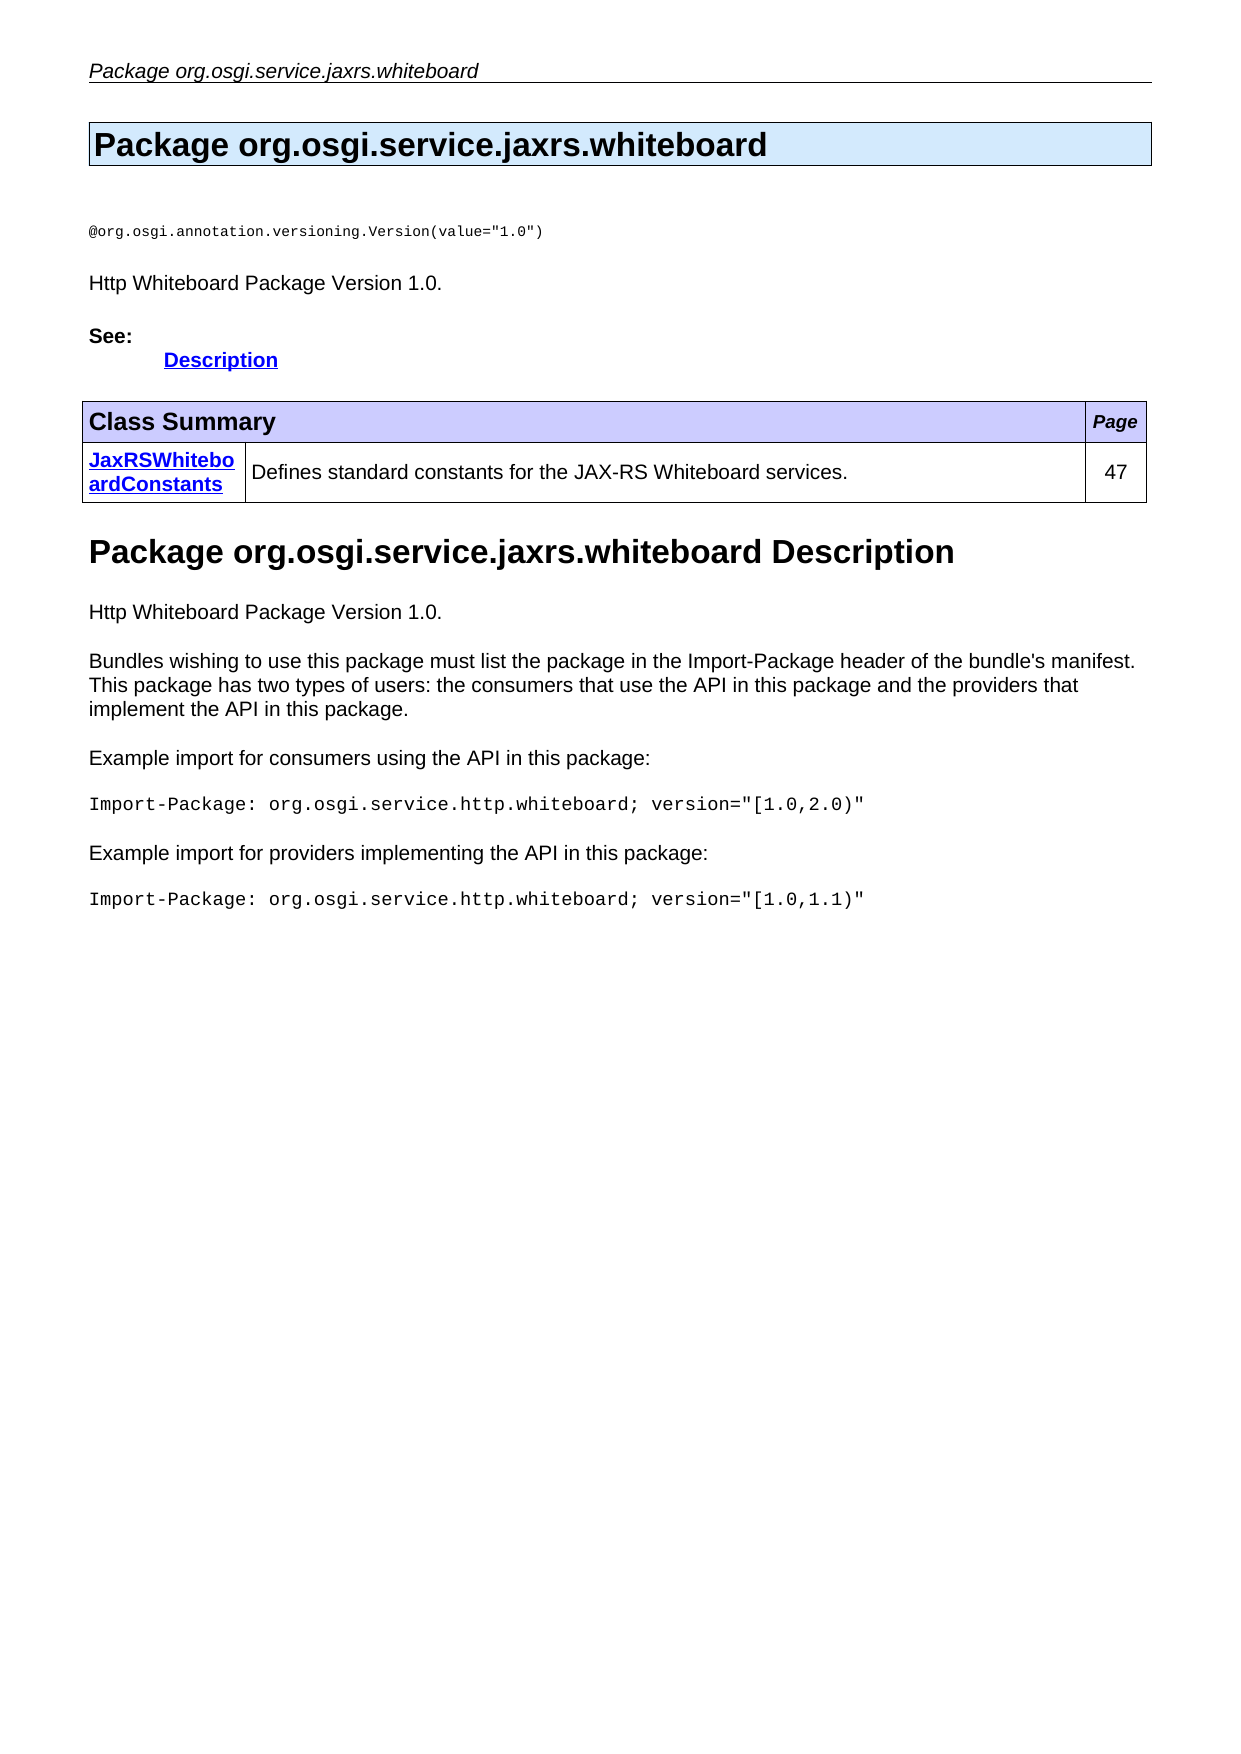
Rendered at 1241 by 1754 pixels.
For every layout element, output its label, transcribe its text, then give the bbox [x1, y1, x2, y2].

table_cell JaxRSWhiteboardConstants [83, 443, 245, 502]
subtitle Package org.osgi.service.jaxrs.whiteboard [90, 123, 1151, 165]
text @org.osgi.annotation.versioning.Version(value="1.0") [88, 224, 1152, 241]
text Example import for providers implementing the API in this package: [88, 841, 1152, 864]
text Example import for consumers using the API in this package: [88, 745, 1152, 769]
text Import-Package: org.osgi.service.http.whiteboard; version="[1.0,2.0)" [88, 794, 1152, 816]
table_cell 47 [1086, 443, 1146, 502]
text See: [88, 323, 1152, 347]
table_header Class Summary [83, 402, 1085, 442]
text Bundles wishing to use this package must list the package in the Import-Package header of the bundle's manifest. This package has two types of users: the consumers that use the API in this package and the providers that implement the API in this package. [88, 648, 1152, 720]
text Http Whiteboard Package Version 1.0. [88, 270, 1152, 294]
text Package org.osgi.service.jaxrs.whiteboard Description [88, 532, 1152, 570]
table_cell Defines standard constants for the JAX-RS Whiteboard services. [246, 443, 1085, 502]
table_header Page [1086, 402, 1146, 442]
text Import-Package: org.osgi.service.http.whiteboard; version="[1.0,1.1)" [88, 889, 1152, 911]
text Http Whiteboard Package Version 1.0. [88, 599, 1152, 623]
text Description [163, 347, 1152, 371]
